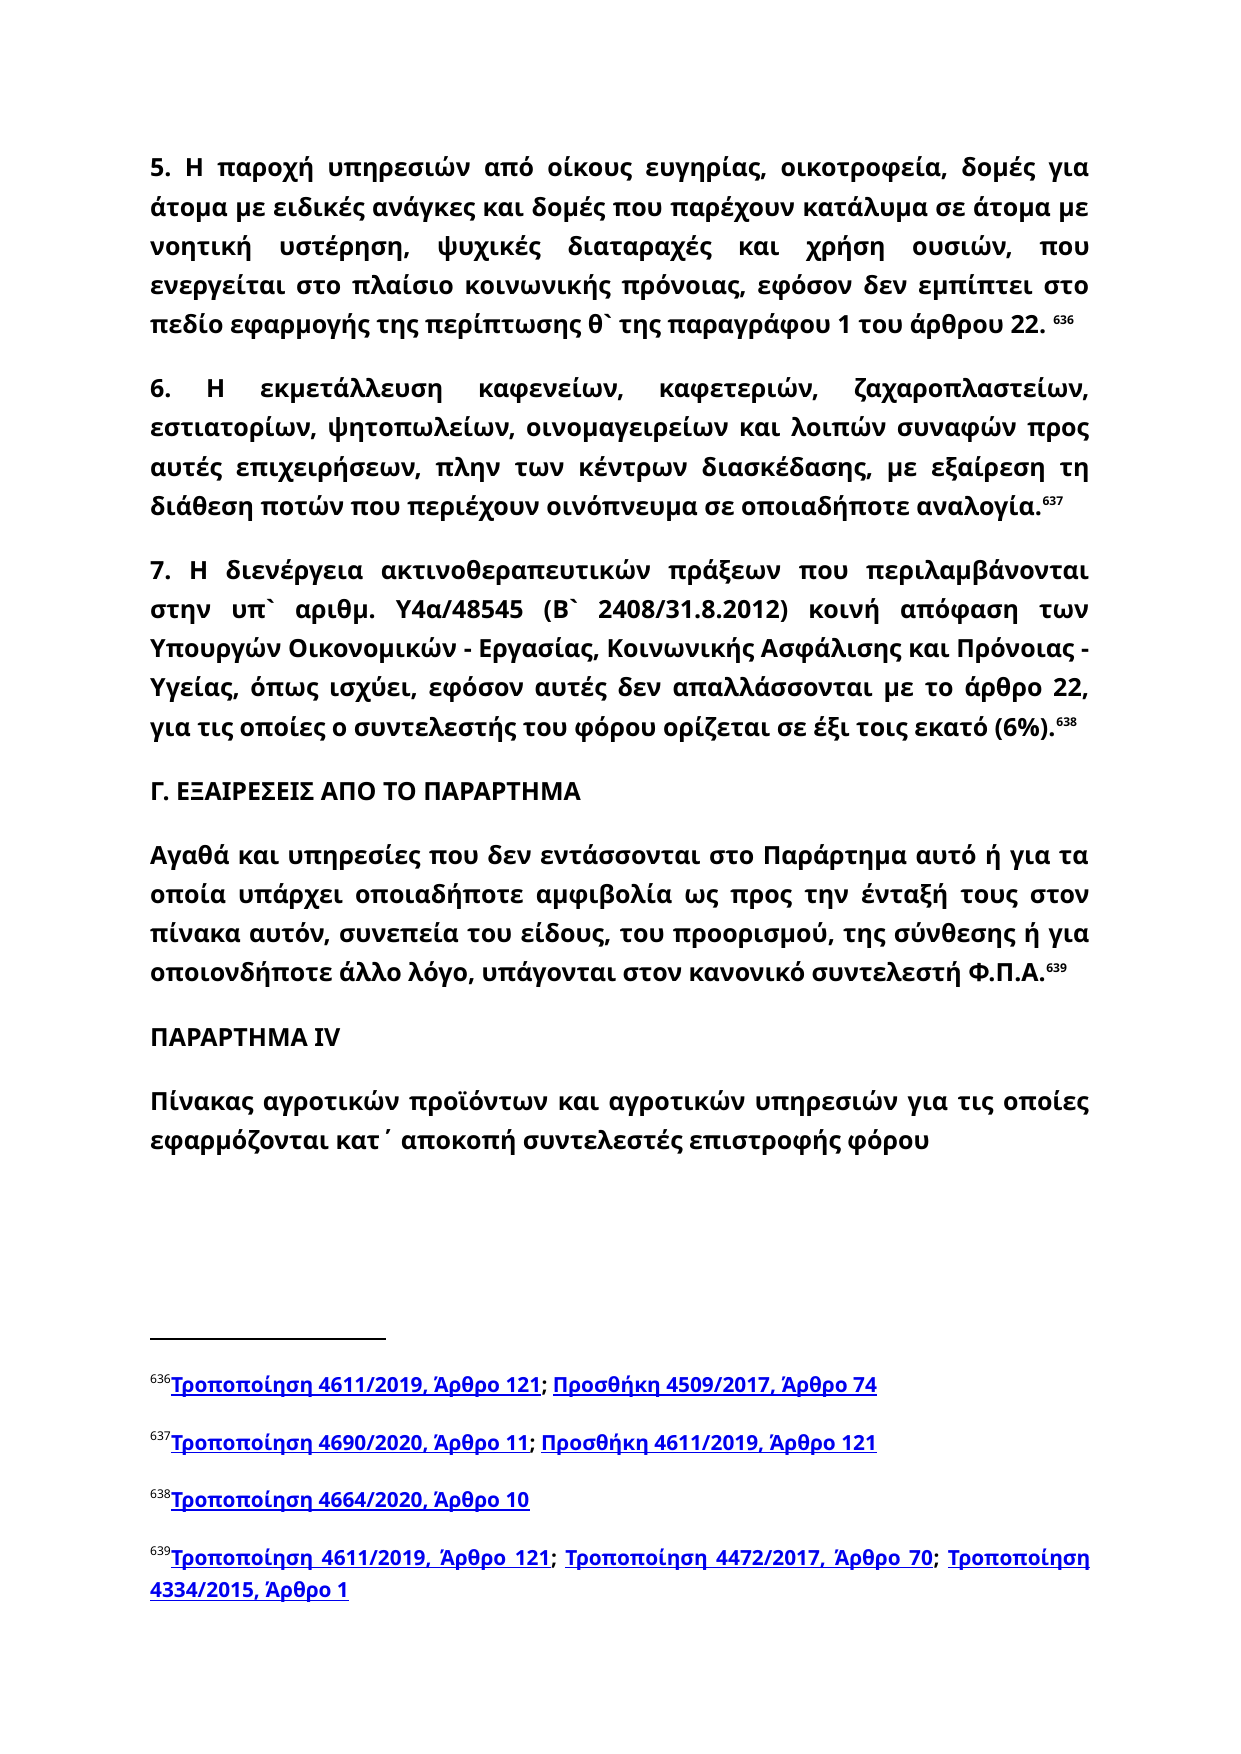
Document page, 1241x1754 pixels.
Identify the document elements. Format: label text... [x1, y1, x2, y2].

text Πίνακας αγροτικών προϊόντων και αγροτικών υπηρεσιών για τις οποίες εφαρμόζονται κατ΄ αποκοπή συντελεστές επιστροφής φόρου [150, 1083, 1090, 1157]
text Τροποποίηση 4664/2020, Άρθρο 10 [150, 1485, 1090, 1514]
text 6. Η εκμετάλλευση καφενείων, καφετεριών, ζαχαροπλαστείων, εστιατορίων, ψητοπωλείων, οινομαγειρείων και λοιπών συναφών προς αυτές επιχειρήσεων, πλην των κέντρων διασκέδασης, με εξαίρεση τη διάθεση ποτών που περιέχουν οινόπνευμα σε οποιαδήποτε αναλογία. [150, 371, 1090, 522]
text Τροποποίηση 4690/2020, Άρθρο 11; Προσθήκη 4611/2019, Άρθρο 121 [150, 1428, 1090, 1456]
text 7. Η διενέργεια ακτινοθεραπευτικών πράξεων που περιλαμβάνονται στην υπ` αριθμ. Υ4α/48545 (Β` 2408/31.8.2012) κοινή απόφαση των Υπουργών Οικονομικών - Εργασίας, Κοινωνικής Ασφάλισης και Πρόνοιας - Υγείας, όπως ισχύει, εφόσον αυτές δεν απαλλάσσονται με το άρθρο 22, για τις οποίες ο συντελεστής του φόρου ορίζεται σε έξι τοις εκατό (6%). [150, 552, 1090, 743]
text Γ. ΕΞΑΙΡΕΣΕΙΣ ΑΠΟ ΤΟ ΠΑΡΑΡΤΗΜΑ [150, 773, 1090, 807]
text Αγαθά και υπηρεσίες που δεν εντάσσονται στο Παράρτημα αυτό ή για τα οποία υπάρχει οποιαδήποτε αμφιβολία ως προς την ένταξή τους στον πίνακα αυτόν, συνεπεία του είδους, του προορισμού, της σύνθεσης ή για οποιονδήποτε άλλο λόγο, υπάγονται στον κανονικό συντελεστή Φ.Π.Α. [150, 837, 1090, 989]
text ΠΑΡΑΡΤΗΜΑ IV [150, 1019, 1090, 1053]
text Τροποποίηση 4611/2019, Άρθρο 121; Προσθήκη 4509/2017, Άρθρο 74 [150, 1370, 1090, 1398]
text 5. Η παροχή υπηρεσιών από οίκους ευγηρίας, οικοτροφεία, δομές για άτομα με ειδικές ανάγκες και δομές που παρέχουν κατάλυμα σε άτομα με νοητική υστέρηση, ψυχικές διαταραχές και χρήση ουσιών, που ενεργείται στο πλαίσιο κοινωνικής πρόνοιας, εφόσον δεν εμπίπτει στο πεδίο εφαρμογής της περίπτωσης θ` της παραγράφου 1 του άρθρου 22. [150, 150, 1090, 341]
text Τροποποίηση 4611/2019, Άρθρο 121; Τροποποίηση 4472/2017, Άρθρο 70; Τροποποίηση 4334/2015, Άρθρο 1 [150, 1543, 1090, 1604]
